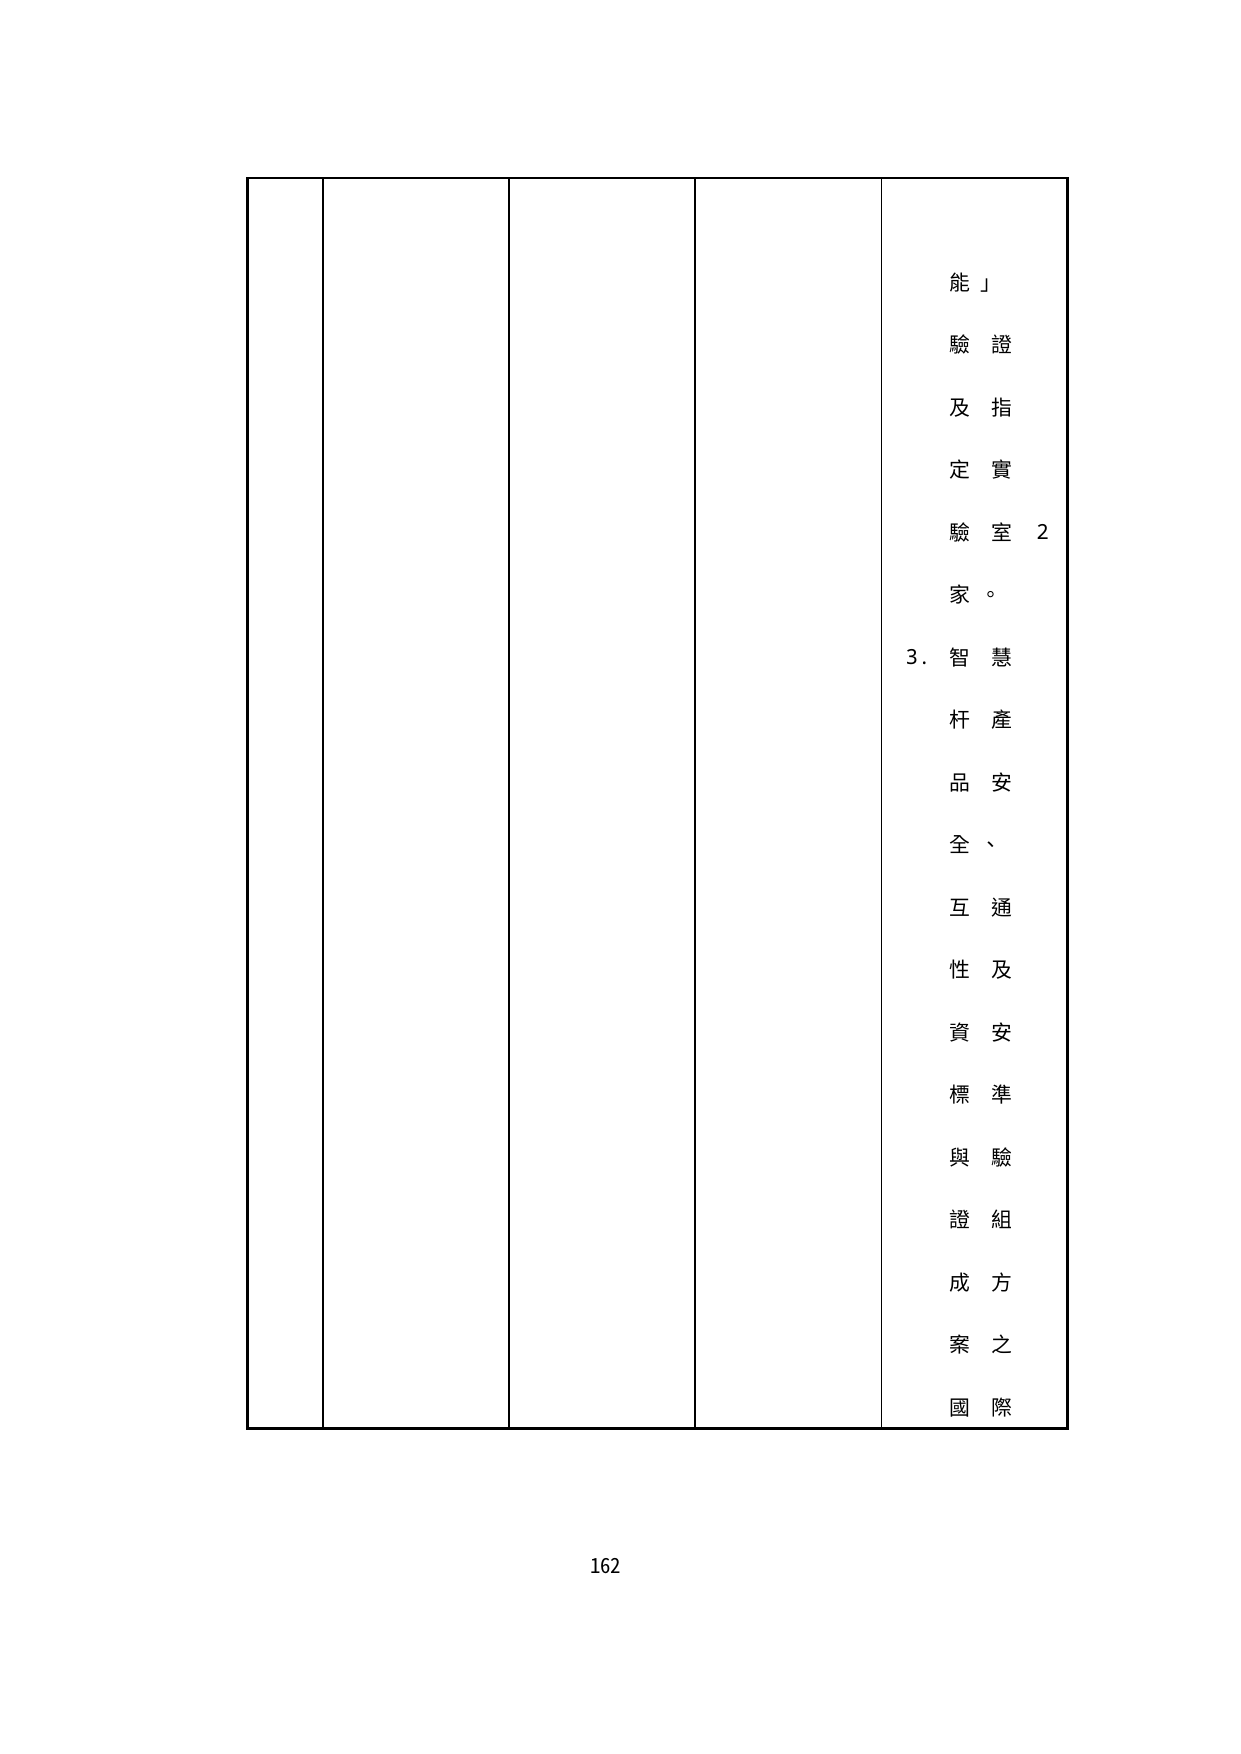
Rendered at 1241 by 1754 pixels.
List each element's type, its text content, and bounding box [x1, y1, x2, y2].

table_cell [696, 179, 881, 1427]
table_cell [324, 179, 508, 1427]
table_cell [510, 179, 694, 1427]
table_cell [249, 179, 322, 1427]
table_cell 能」驗證及指定實驗室2家。 3.智慧杆產品安全、互通性及資安標準與驗證組成方案之國際 [882, 179, 1066, 1427]
